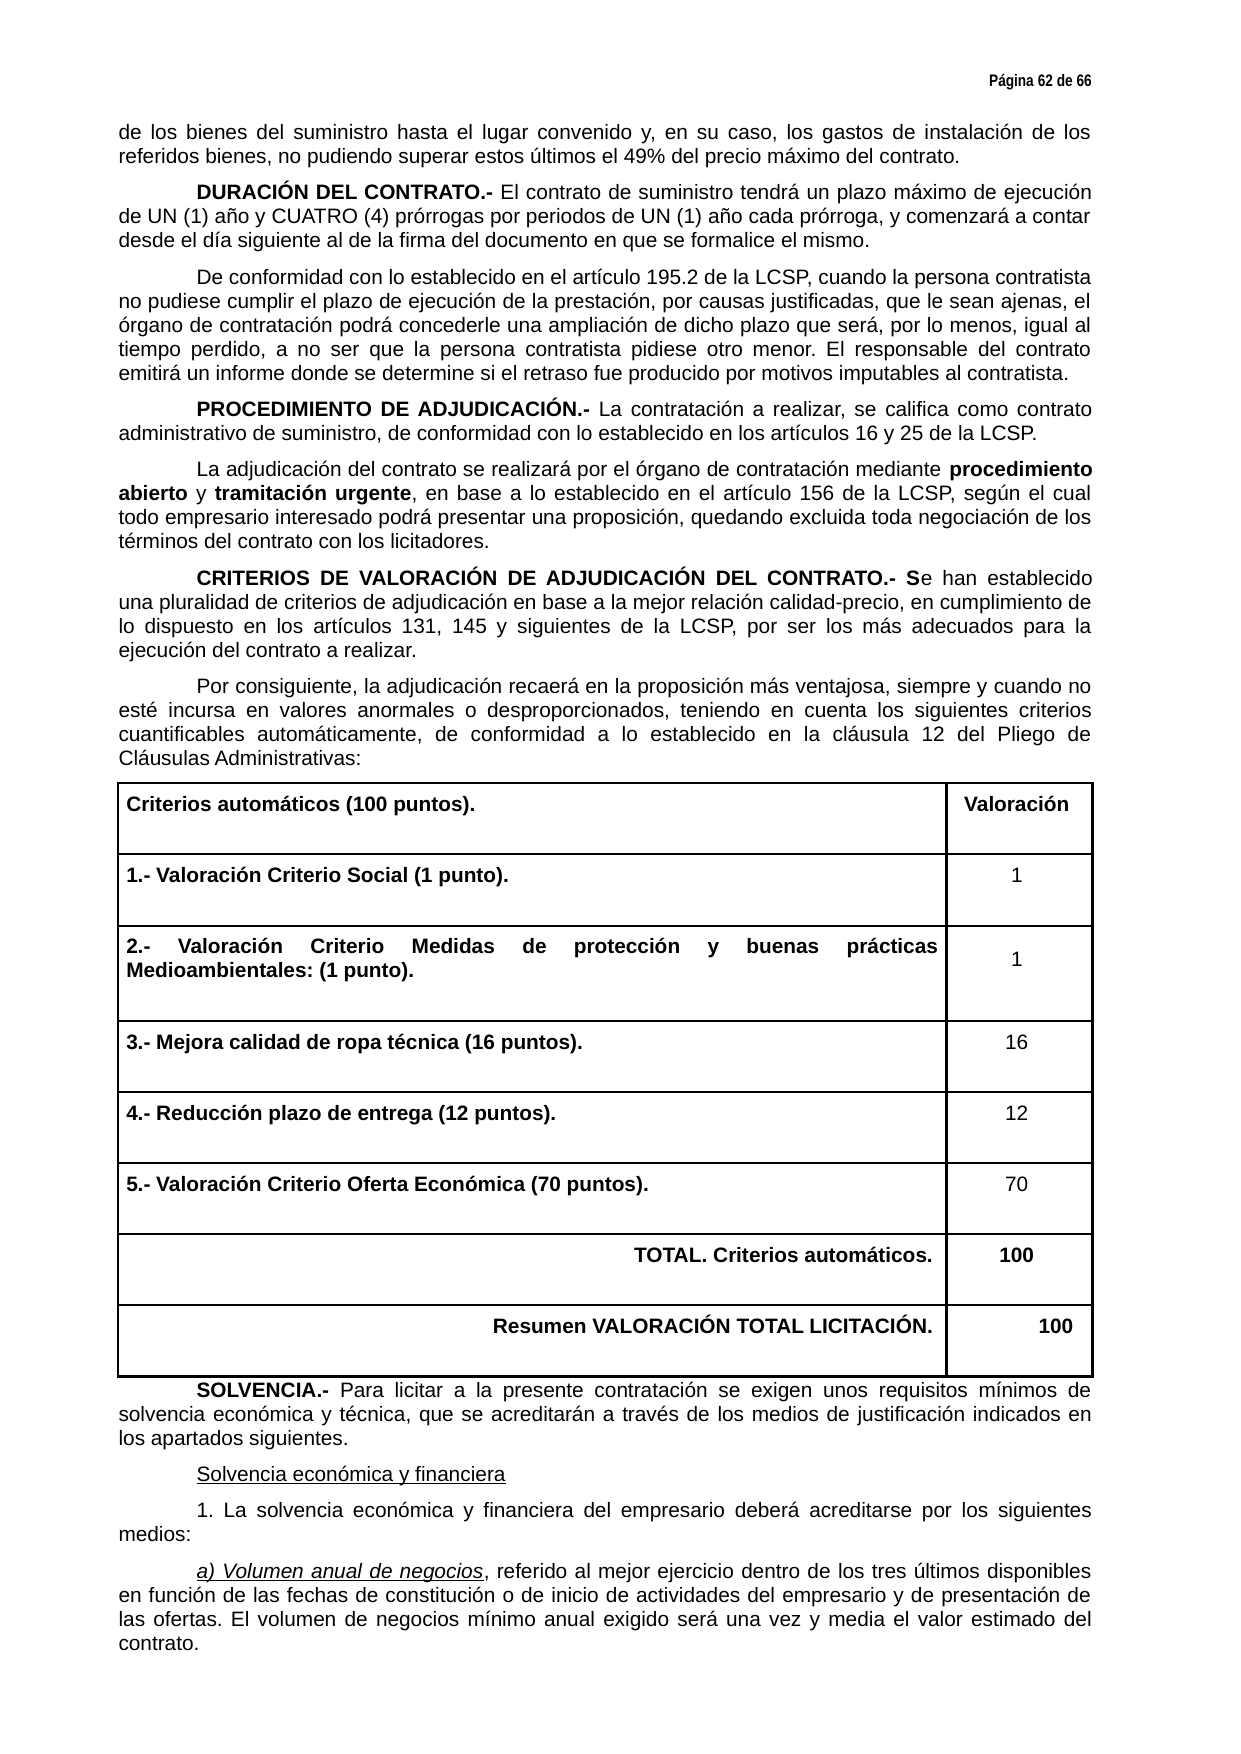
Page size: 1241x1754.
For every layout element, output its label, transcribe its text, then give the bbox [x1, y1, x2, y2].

table_cell TOTAL. Criterios automáticos. [119, 1235, 945, 1304]
text SOLVENCIA.- Para licitar a la presente contratación se exigen unos requisitos mínimos de solvencia económica y técnica, que se acreditarán a través de los medios de justificación indicados en los apartados siguientes. [118, 1378, 1092, 1449]
text La adjudicación del contrato se realizará por el órgano de contratación mediante procedimiento abierto y tramitación urgente, en base a lo establecido en el artículo 156 de la LCSP, según el cual todo empresario interesado podrá presentar una proposición, quedando excluida toda negociación de los términos del contrato con los licitadores. [118, 457, 1092, 553]
text Solvencia económica y financiera [118, 1462, 1092, 1486]
text DURACIÓN DEL CONTRATO.- El contrato de suministro tendrá un plazo máximo de ejecución de UN (1) año y CUATRO (4) prórrogas por periodos de UN (1) año cada prórroga, y comenzará a contar desde el día siguiente al de la firma del documento en que se formalice el mismo. [118, 180, 1092, 252]
table_cell 1 [948, 927, 1091, 1019]
table_header Valoración [948, 784, 1091, 853]
table_cell 70 [948, 1164, 1091, 1233]
text de los bienes del suministro hasta el lugar convenido y, en su caso, los gastos de instalación de los referidos bienes, no pudiendo superar estos últimos el 49% del precio máximo del contrato. [118, 120, 1092, 168]
text 1. La solvencia económica y financiera del empresario deberá acreditarse por los siguientes medios: [118, 1498, 1092, 1546]
table_cell 4.- Reducción plazo de entrega (12 puntos). [119, 1093, 945, 1162]
table_header Criterios automáticos (100 puntos). [119, 784, 945, 853]
table_cell 5.- Valoración Criterio Oferta Económica (70 puntos). [119, 1164, 945, 1233]
table_cell 3.- Mejora calidad de ropa técnica (16 puntos). [119, 1022, 945, 1091]
text a) Volumen anual de negocios, referido al mejor ejercicio dentro de los tres últimos disponibles en función de las fechas de constitución o de inicio de actividades del empresario y de presentación de las ofertas. El volumen de negocios mínimo anual exigido será una vez y media el valor estimado del contrato. [118, 1559, 1092, 1654]
text De conformidad con lo establecido en el artículo 195.2 de la LCSP, cuando la persona contratista no pudiese cumplir el plazo de ejecución de la prestación, por causas justificadas, que le sean ajenas, el órgano de contratación podrá concederle una ampliación de dicho plazo que será, por lo menos, igual al tiempo perdido, a no ser que la persona contratista pidiese otro menor. El responsable del contrato emitirá un informe donde se determine si el retraso fue producido por motivos imputables al contratista. [118, 264, 1092, 384]
table_cell 100 [948, 1306, 1091, 1375]
text CRITERIOS DE VALORACIÓN DE ADJUDICACIÓN DEL CONTRATO.- Se han establecido una pluralidad de criterios de adjudicación en base a la mejor relación calidad-precio, en cumplimiento de lo dispuesto en los artículos 131, 145 y siguientes de la LCSP, por ser los más adecuados para la ejecución del contrato a realizar. [118, 566, 1092, 661]
table_cell 1 [948, 855, 1091, 924]
text PROCEDIMIENTO DE ADJUDICACIÓN.- La contratación a realizar, se califica como contrato administrativo de suministro, de conformidad con lo establecido en los artículos 16 y 25 de la LCSP. [118, 397, 1092, 445]
table_cell 1.- Valoración Criterio Social (1 punto). [119, 855, 945, 924]
table_cell 100 [948, 1235, 1091, 1304]
table_cell Resumen VALORACIÓN TOTAL LICITACIÓN. [119, 1306, 945, 1375]
table_cell 16 [948, 1022, 1091, 1091]
text Por consiguiente, la adjudicación recaerá en la proposición más ventajosa, siempre y cuando no esté incursa en valores anormales o desproporcionados, teniendo en cuenta los siguientes criterios cuantificables automáticamente, de conformidad a lo establecido en la cláusula 12 del Pliego de Cláusulas Administrativas: [118, 674, 1092, 770]
table_cell 12 [948, 1093, 1091, 1162]
table_cell 2.- Valoración Criterio Medidas de protección y buenas prácticas Medioambientales: (1 punto). [119, 927, 945, 1019]
